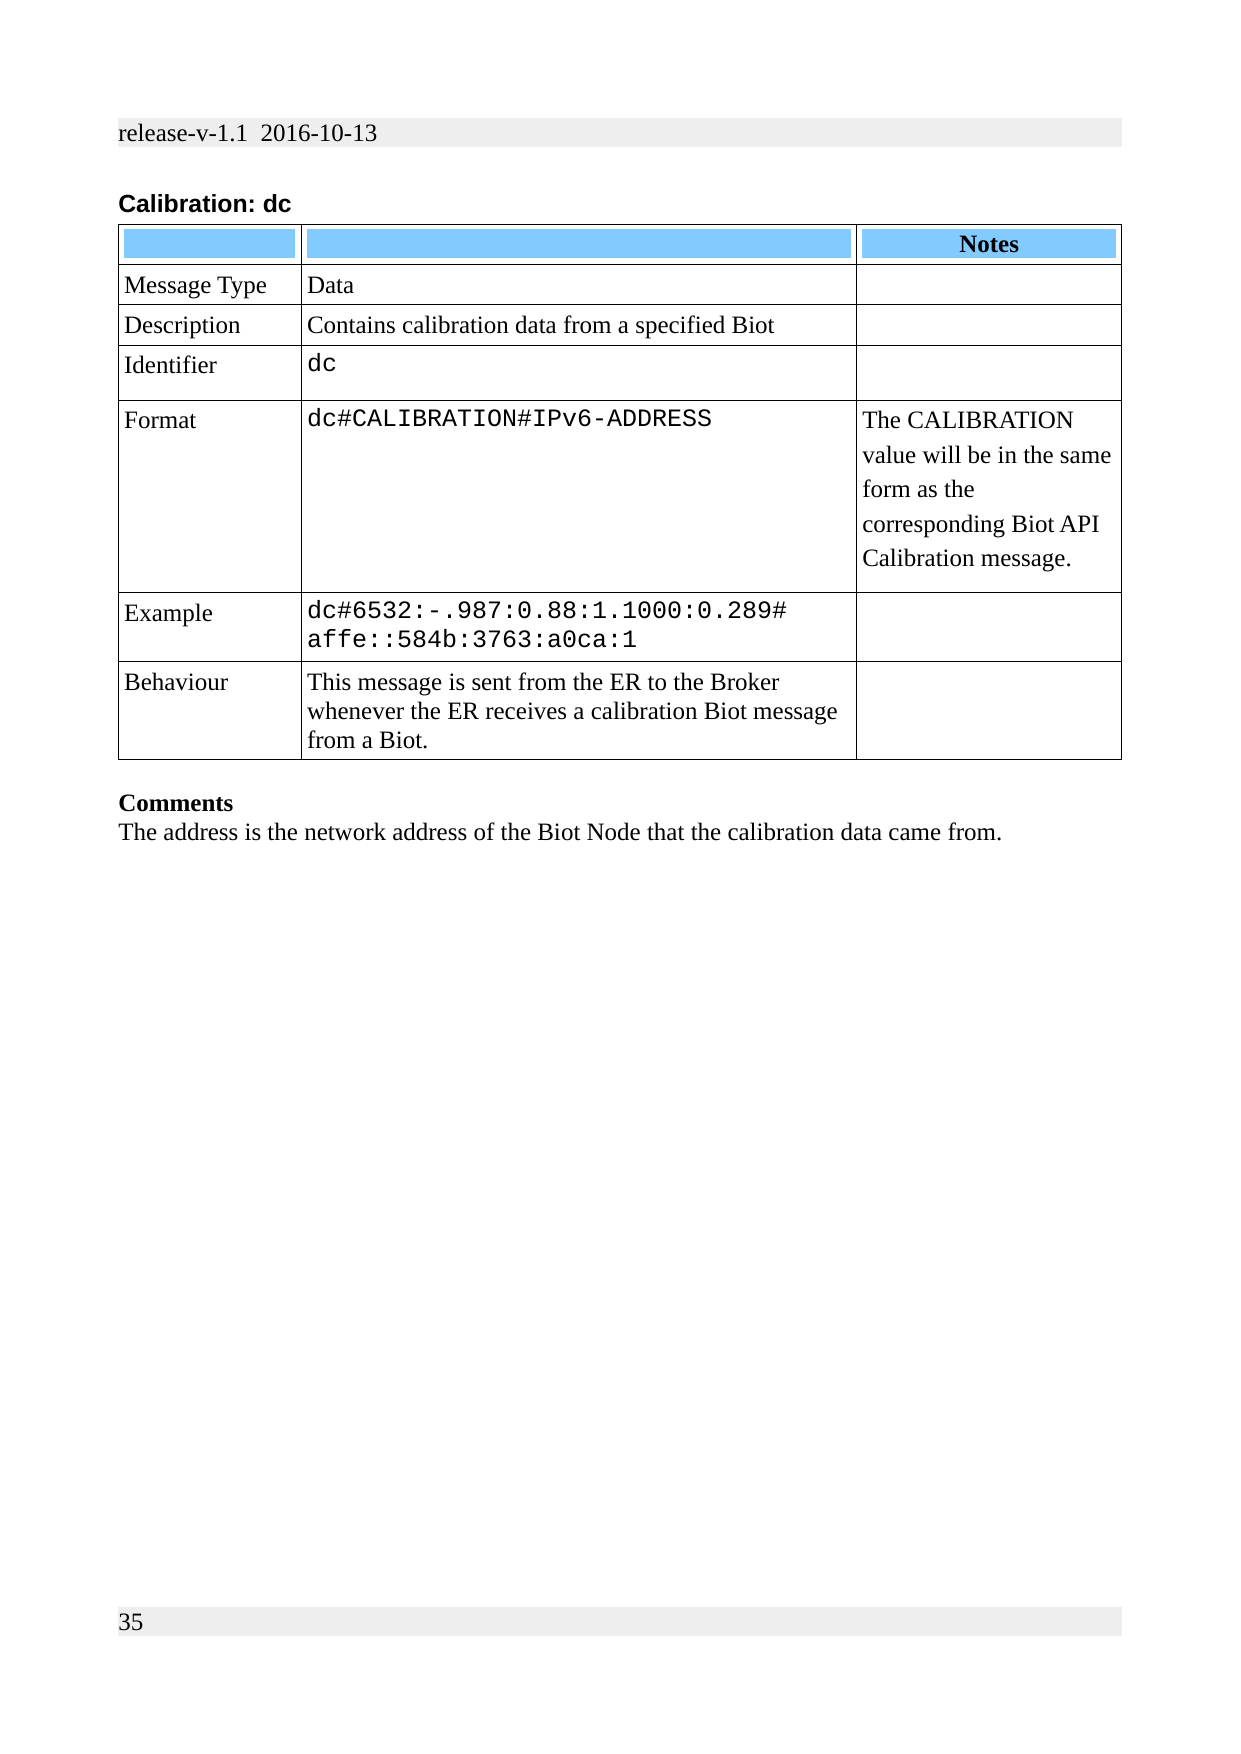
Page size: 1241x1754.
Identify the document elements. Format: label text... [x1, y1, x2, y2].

table_cell Identifier [119, 346, 301, 399]
table_cell [857, 662, 1121, 759]
table_cell Format [119, 401, 301, 592]
table_cell Contains calibration data from a specified Biot [302, 305, 856, 344]
text The address is the network address of the Biot Node that the calibration data came from. [118, 817, 1122, 846]
text Comments [118, 788, 1122, 817]
table_cell This message is sent from the ER to the Broker whenever the ER receives a calibration Biot message from a Biot. [302, 662, 856, 759]
table_cell Behaviour [119, 662, 301, 759]
table_cell dc [302, 346, 856, 399]
table_cell Data [302, 265, 856, 304]
table_header Notes [857, 225, 1121, 264]
table_cell Description [119, 305, 301, 344]
table_cell [857, 305, 1121, 344]
table_cell Example [119, 593, 301, 661]
table_cell The CALIBRATION value will be in the same form as the corresponding Biot API Calibration message. [857, 401, 1121, 592]
table_cell dc#6532:-.987:0.88:1.1000:0.289# affe::584b:3763:a0ca:1 [302, 593, 856, 661]
subtitle Calibration: dc [118, 189, 1122, 217]
table_cell [857, 265, 1121, 304]
table_header [119, 225, 301, 264]
table_cell [857, 593, 1121, 661]
table_cell dc#CALIBRATION#IPv6-ADDRESS [302, 401, 856, 592]
table_header [302, 225, 856, 264]
table_cell [857, 346, 1121, 399]
table_cell Message Type [119, 265, 301, 304]
